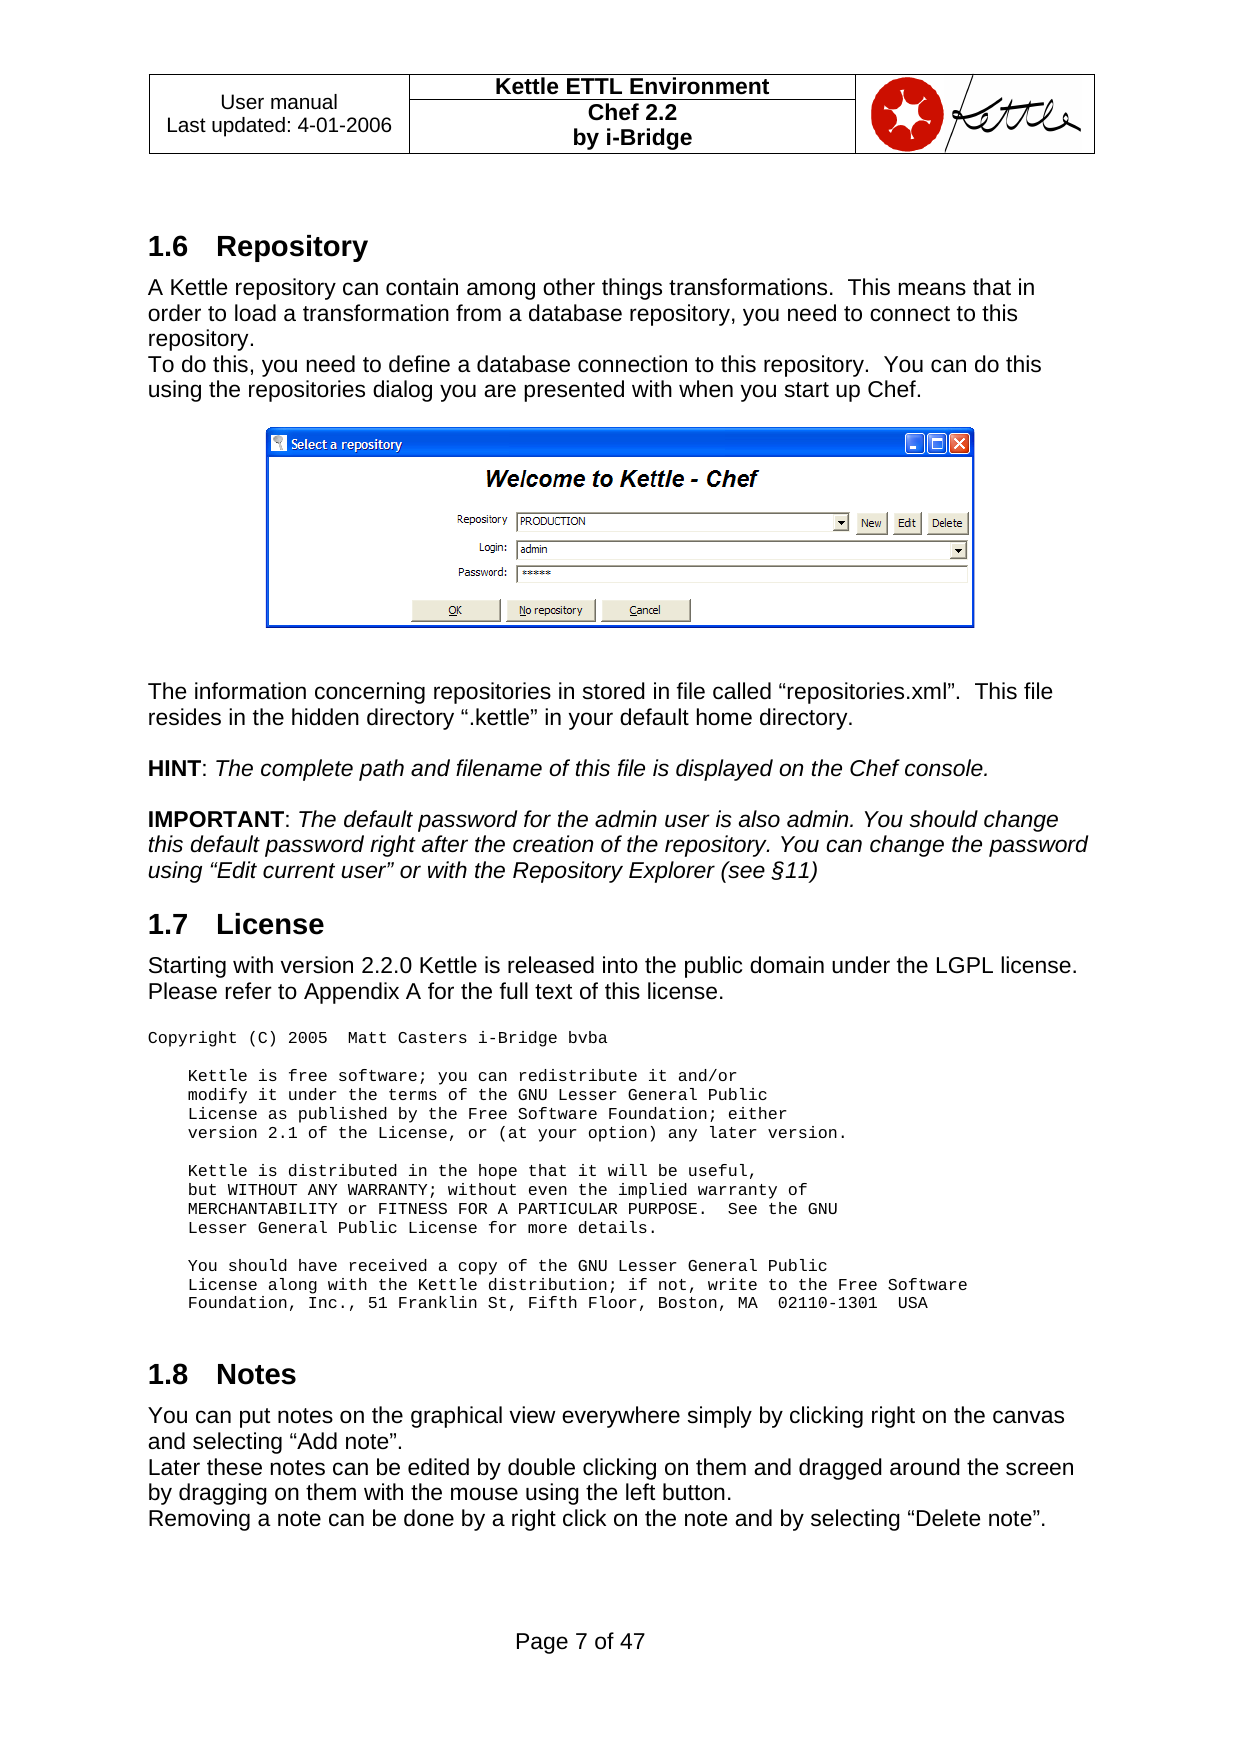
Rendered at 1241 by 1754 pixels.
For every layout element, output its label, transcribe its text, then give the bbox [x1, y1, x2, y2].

text Later these notes can be edited by double clicking on them and dragged around the screen by dragging on them with the mouse using the left button. [148, 1454, 1092, 1505]
text Starting with version 2.2.0 Kettle is released into the public domain under the LGPL license. [148, 953, 1092, 978]
text A Kettle repository can contain among other things transformations. This means that in order to load a transformation from a database repository, you need to connect to this repository. [148, 275, 1092, 351]
subtitle License [148, 908, 1092, 941]
text Copyright (C) 2005 Matt Casters i-Bridge bvba Kettle is free software; you can redistribute it and/or modify it under the terms of the GNU Lesser General Public License as published by the Free Software Foundation; either version 2.1 of the License, or (at your option) any later version. Kettle is distributed in the hope that it will be useful, but WITHOUT ANY WARRANTY; without even the implied warranty of MERCHANTABILITY or FITNESS FOR A PARTICULAR PURPOSE. See the GNU Lesser General Public License for more details. You should have received a copy of the GNU Lesser General Public License along with the Kettle distribution; if not, write to the Free Software Foundation, Inc., 51 Franklin St, Fifth Floor, Boston, MA 02110-1301 USA [148, 1029, 1092, 1314]
text To do this, you need to define a database connection to this repository. You can do this using the repositories dialog you are presented with when you start up Chef. [148, 351, 1092, 402]
text Please refer to Appendix A for the full text of this license. [148, 978, 1092, 1004]
text Removing a note can be done by a right click on the note and by selecting “Delete note”. [148, 1505, 1092, 1531]
text HINT: The complete path and filename of this file is displayed on the Chef console. [148, 755, 1092, 781]
text You can put notes on the graphical view everywhere simply by clicking right on the canvas and selecting “Add note”. [148, 1403, 1092, 1454]
subtitle Repository [148, 229, 1092, 262]
text The information concerning repositories in stored in file called “repositories.xml”. This file resides in the hidden directory “.kettle” in your default home directory. [148, 679, 1092, 730]
subtitle Notes [148, 1358, 1092, 1391]
picture [265, 427, 975, 628]
text IMPORTANT: The default password for the admin user is also admin. You should change this default password right after the creation of the repository. You can change the password using “Edit current user” or with the Repository Explorer (see §11) [148, 806, 1092, 883]
